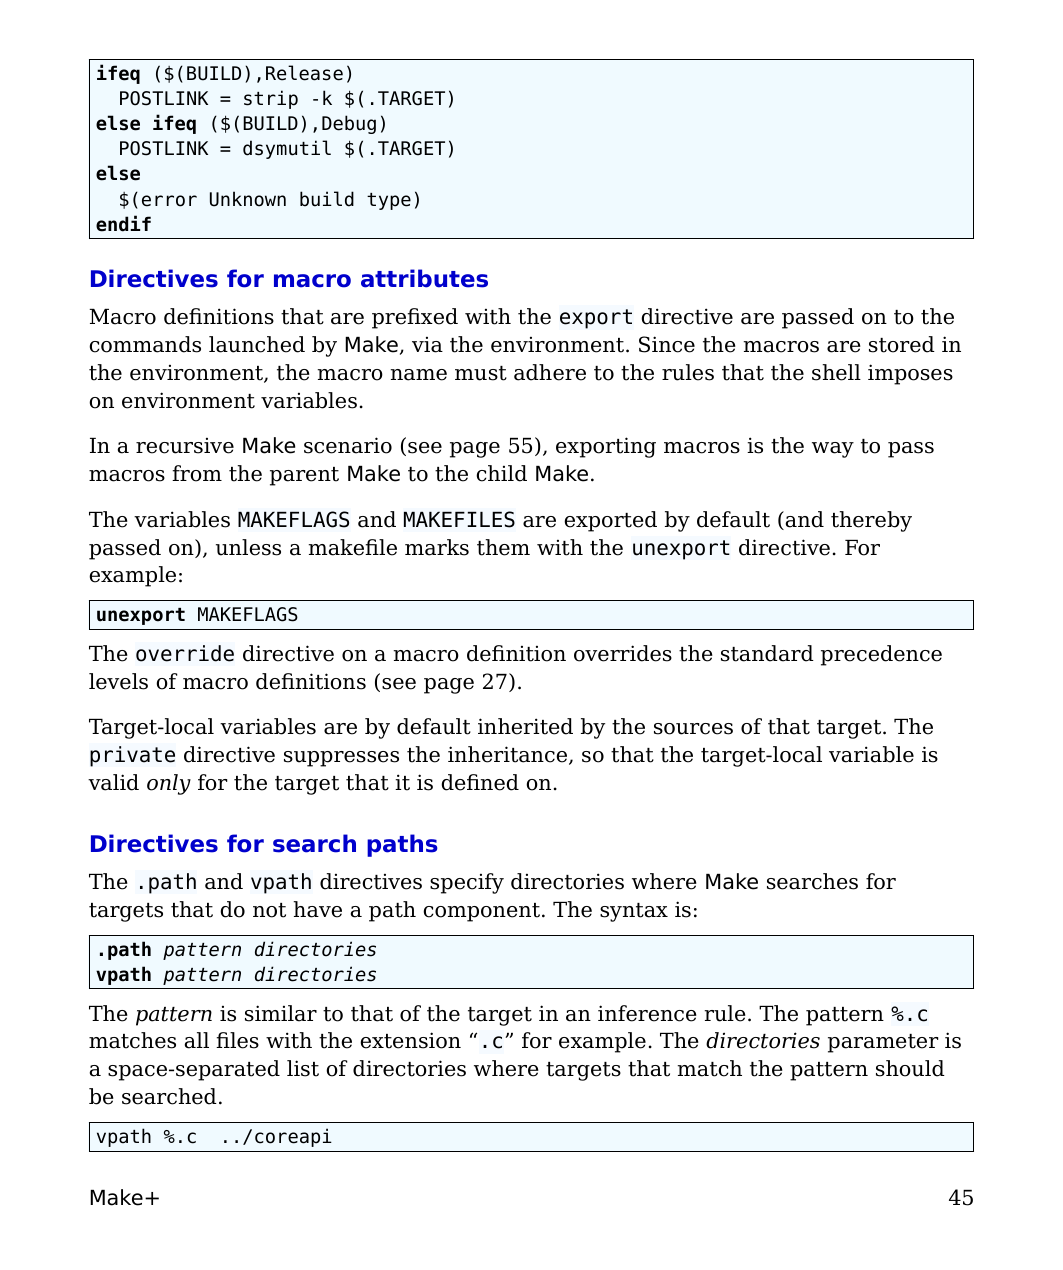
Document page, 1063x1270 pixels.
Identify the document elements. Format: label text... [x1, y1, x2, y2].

text ifeq ($(BUILD),Release) POSTLINK = strip -k $(.TARGET) else ifeq ($(BUILD),Debug) POSTLINK = dsymutil $(.TARGET) else $(error Unknown build type) endif [90, 60, 973, 238]
text The pattern is similar to that of the target in an inference rule. The pattern %.c matches all files with the extension “.c” for example. The directories parameter is a space-separated list of directories where targets that match the pattern should be searched. [88, 1002, 974, 1109]
text The .path and vpath directives specify directories where Make searches for targets that do not have a path component. The syntax is: [88, 870, 974, 922]
text .path pattern directories [90, 936, 973, 960]
text Target-local variables are by default inherited by the sources of that target. The private directive suppresses the inheritance, so that the target-local variable is valid only for the target that it is defined on. [88, 715, 974, 795]
text vpath pattern directories [90, 960, 973, 988]
text vpath %.c ../coreapi [90, 1123, 973, 1151]
text The variables MAKEFLAGS and MAKEFILES are exported by default (and thereby passed on), unless a makefile marks them with the unexport directive. For example: [88, 508, 974, 588]
text In a recursive Make scenario (see page 55), exporting macros is the way to pass macros from the parent Make to the child Make. [88, 434, 974, 486]
text Macro definitions that are prefixed with the export directive are passed on to the commands launched by Make, via the environment. Since the macros are stored in the environment, the macro name must adhere to the rules that the shell imposes on environment variables. [88, 305, 974, 413]
subtitle Directives for search paths [88, 831, 974, 858]
text The override directive on a macro definition overrides the standard precedence levels of macro definitions (see page 27). [88, 642, 974, 694]
subtitle Directives for macro attributes [88, 266, 974, 293]
text unexport MAKEFLAGS [90, 601, 973, 629]
